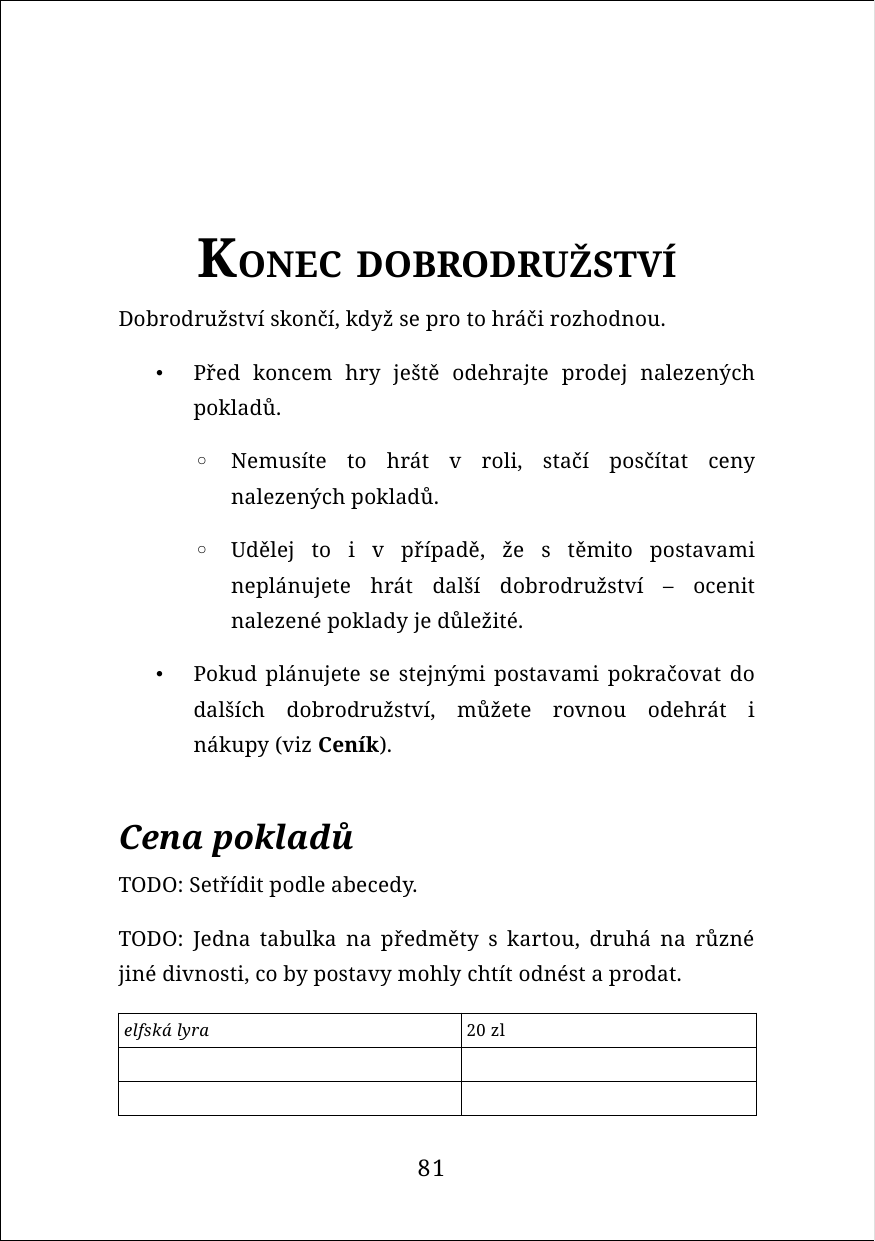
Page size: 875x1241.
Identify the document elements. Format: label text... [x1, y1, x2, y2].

list Pokud plánujete se stejnými postavami pokračovat do dalších dobrodružství, můžete rovnou odehrát i nákupy (viz Ceník). [156, 659, 756, 759]
table_cell [119, 1048, 461, 1081]
list Nemusíte to hrát v roli, stačí posčítat ceny nalezených pokladů. [193, 447, 756, 511]
table_header 20 zl [462, 1014, 756, 1047]
table_cell [119, 1082, 461, 1115]
table_header elfská lyra [119, 1014, 461, 1047]
list Udělej to i v případě, že s těmito postavami neplánujete hrát další dobrodružství – ocenit nalezené poklady je důležité. [193, 535, 756, 635]
text Dobrodružství skončí, když se pro to hráči rozhodnou. [118, 304, 756, 333]
list Před koncem hry ještě odehrajte prodej nalezených pokladů. [156, 358, 756, 422]
subtitle Konec dobrodružství [118, 219, 756, 293]
table_cell [462, 1082, 756, 1115]
subtitle Cena pokladů [118, 813, 756, 859]
text TODO: Setřídit podle abecedy. [118, 871, 756, 899]
table_cell [462, 1048, 756, 1081]
text TODO: Jedna tabulka na předměty s kartou, druhá na různé jiné divnosti, co by postavy mohly chtít odnést a prodat. [118, 924, 756, 988]
